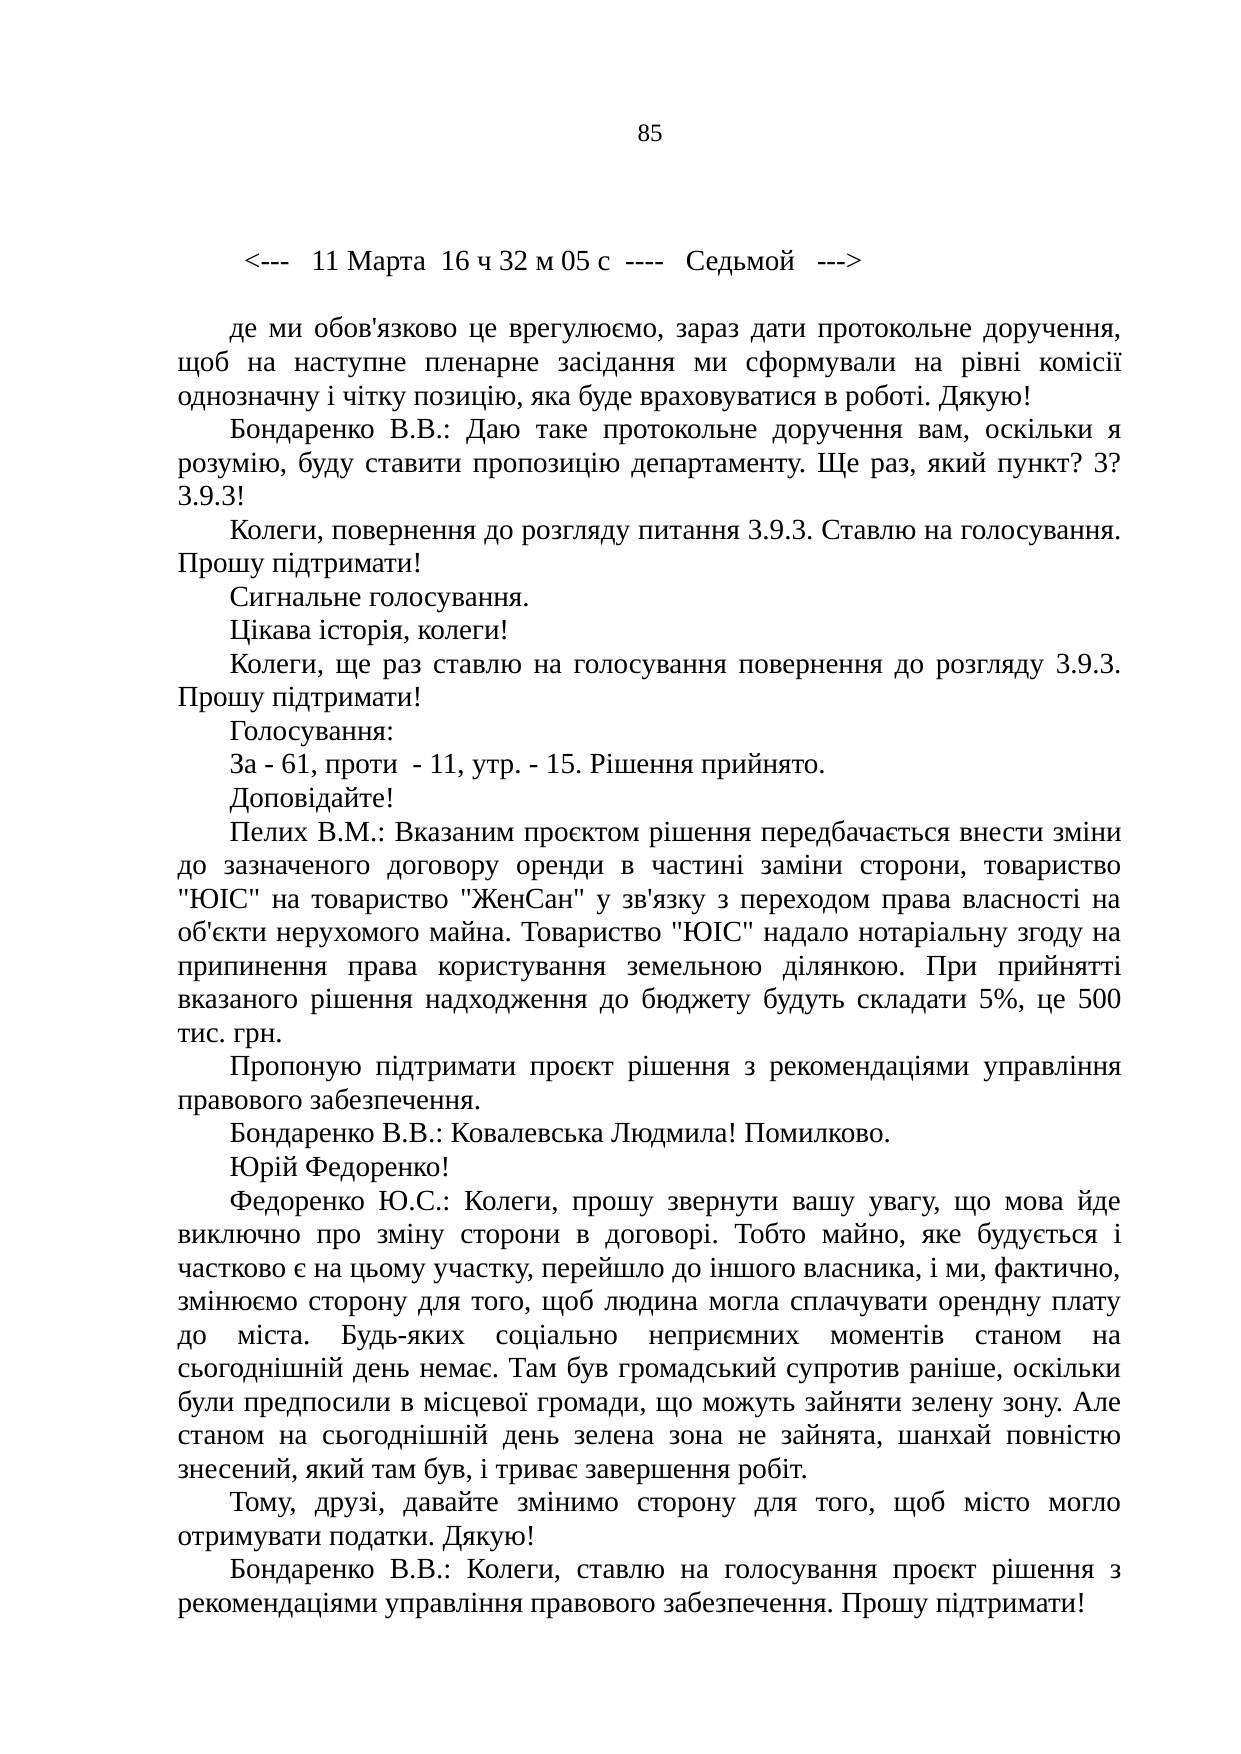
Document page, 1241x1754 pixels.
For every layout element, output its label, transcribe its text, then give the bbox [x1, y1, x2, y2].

text Бондаренко В.В.: Даю таке протокольне доручення вам, оскільки я розумію, буду ставити пропозицію департаменту. Ще раз, який пункт? 3? 3.9.3! [177, 411, 1122, 512]
text Пропоную підтримати проєкт рішення з рекомендаціями управління правового забезпечення. [177, 1048, 1122, 1116]
text Бондаренко В.В.: Ковалевська Людмила! Помилково. [177, 1116, 1122, 1149]
text Юрій Федоренко! [177, 1149, 1122, 1183]
text <--- 11 Марта 16 ч 32 м 05 с ---- Седьмой ---> [177, 243, 1122, 277]
text Голосування: [177, 713, 1122, 747]
text Федоренко Ю.С.: Колеги, прошу звернути вашу увагу, що мова йде виключно про зміну сторони в договорі. Тобто майно, яке будується і частково є на цьому участку, перейшло до іншого власника, і ми, фактично, змінюємо сторону для того, щоб людина могла сплачувати орендну плату до міста. Будь-яких соціально неприємних моментів станом на сьогоднішній день немає. Там був громадський супротив раніше, оскільки були предпосили в місцевої громади, що можуть зайняти зелену зону. Але станом на сьогоднішній день зелена зона не зайнята, шанхай повністю знесений, який там був, і триває завершення робіт. [177, 1183, 1122, 1484]
text Цікава історія, колеги! [177, 612, 1122, 646]
text Тому, друзі, давайте змінимо сторону для того, щоб місто могло отримувати податки. Дякую! [177, 1484, 1122, 1552]
text Сигнальне голосування. [177, 579, 1122, 612]
text За - 61, проти - 11, утр. - 15. Рішення прийнято. [177, 747, 1122, 780]
text Пелих В.М.: Вказаним проєктом рішення передбачається внести зміни до зазначеного договору оренди в частині заміни сторони, товариство "ЮІС" на товариство "ЖенСан" у зв'язку з переходом права власності на об'єкти нерухомого майна. Товариство "ЮІС" надало нотаріальну згоду на припинення права користування земельною ділянкою. При прийнятті вказаного рішення надходження до бюджету будуть складати 5%, це 500 тис. грн. [177, 814, 1122, 1048]
text Колеги, повернення до розгляду питання 3.9.3. Ставлю на голосування. Прошу підтримати! [177, 512, 1122, 579]
text Доповідайте! [177, 780, 1122, 814]
text де ми обов'язково це врегулюємо, зараз дати протокольне доручення, щоб на наступне пленарне засідання ми сформували на рівні комісії однозначну і чітку позицію, яка буде враховуватися в роботі. Дякую! [177, 311, 1122, 411]
text Бондаренко В.В.: Колеги, ставлю на голосування проєкт рішення з рекомендаціями управління правового забезпечення. Прошу підтримати! [177, 1552, 1122, 1619]
text Колеги, ще раз ставлю на голосування повернення до розгляду 3.9.3. Прошу підтримати! [177, 646, 1122, 713]
